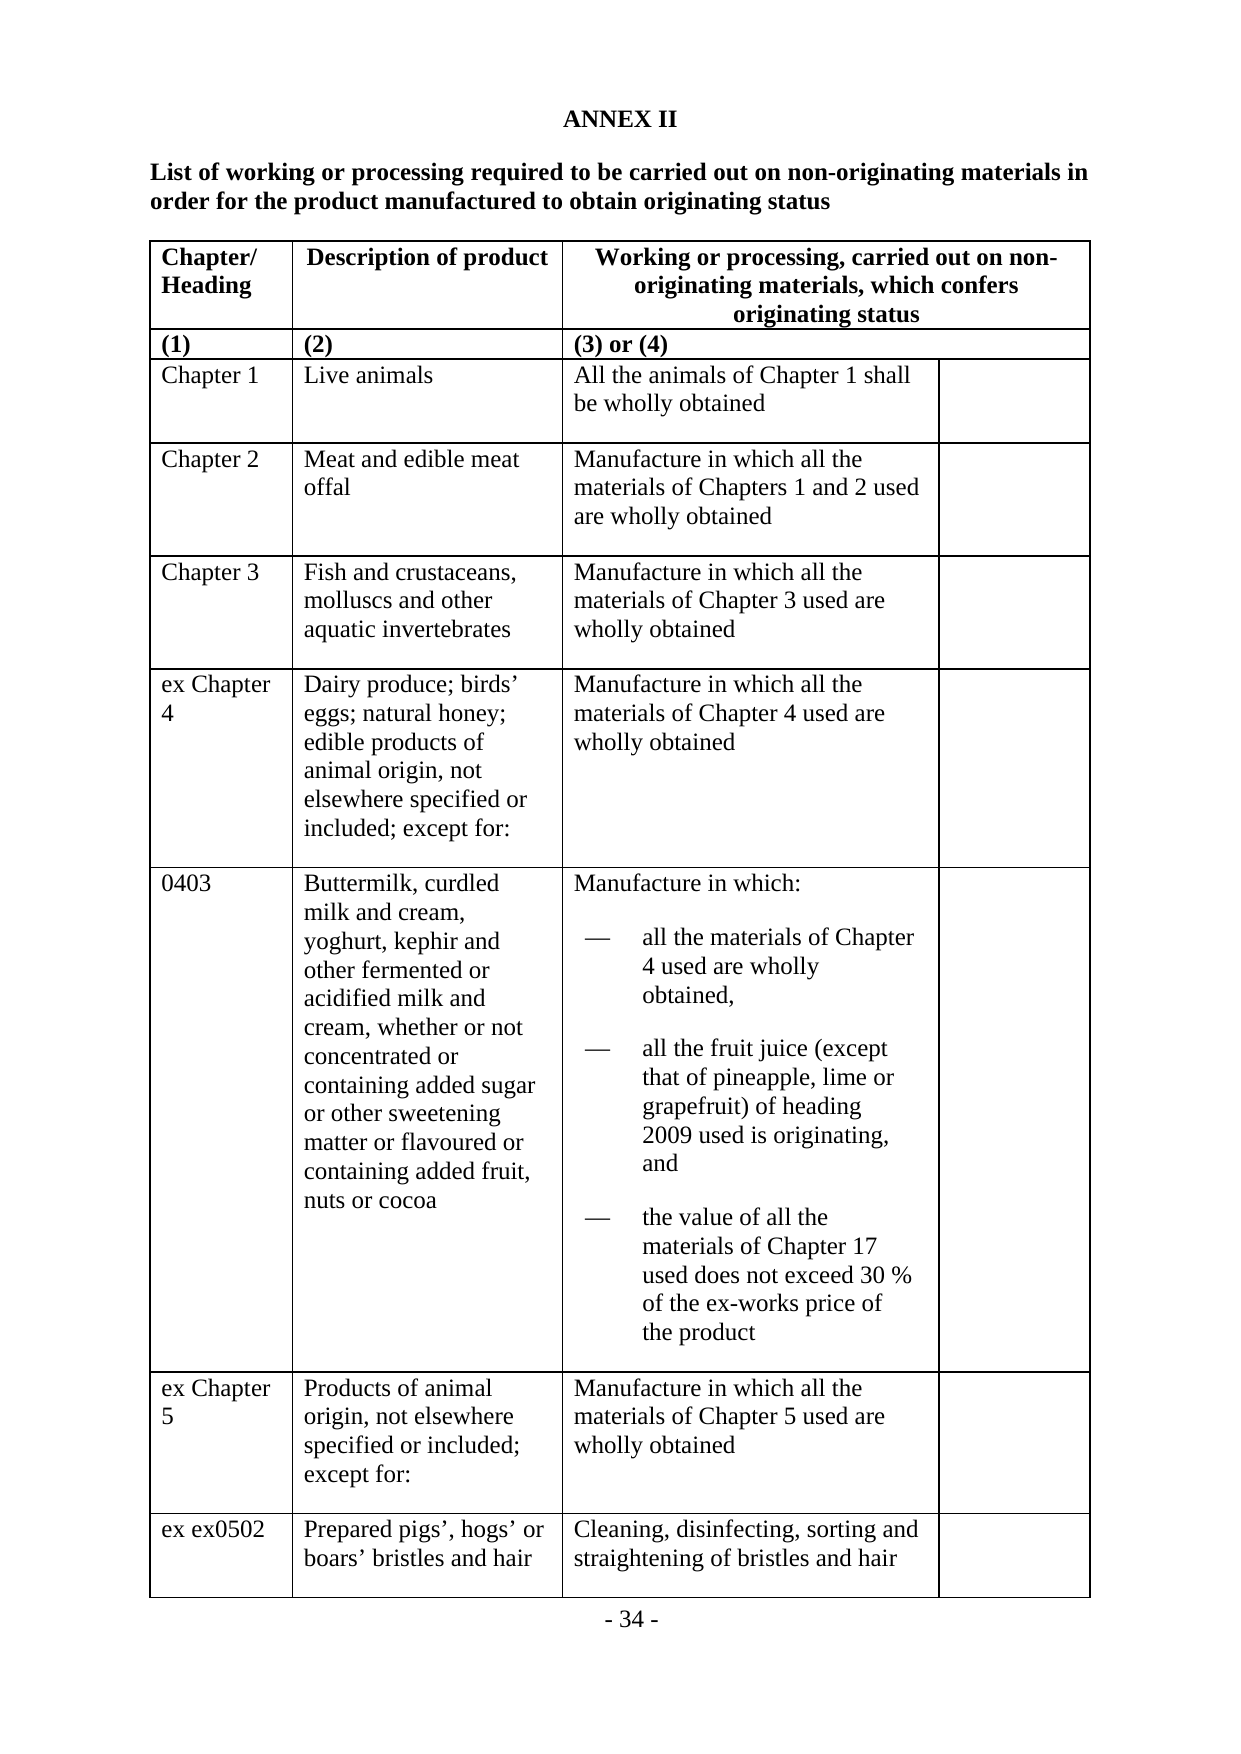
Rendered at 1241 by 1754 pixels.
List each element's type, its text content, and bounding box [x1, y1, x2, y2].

table_cell ex ex0502 [151, 1514, 292, 1597]
table_cell Chapter 1 [151, 360, 292, 442]
table_cell [940, 444, 1089, 555]
table_cell [940, 1514, 1089, 1597]
table_cell Meat and edible meat offal [293, 444, 562, 555]
table_cell [940, 670, 1089, 867]
table_cell [940, 1373, 1089, 1513]
table_cell the value of all the materials of Chapter 17 used does not exceed 30 % of the ex-works price of the product [631, 1202, 928, 1371]
table_header Working or processing, carried out on non-originating materials, which confers originating status [563, 242, 1089, 328]
table_cell — [574, 1034, 631, 1202]
text List of working or processing required to be carried out on non-originating materials in order for the product manufactured to obtain originating status [150, 157, 1090, 215]
text ANNEX II [150, 104, 1090, 132]
table_cell (3) or (4) [563, 330, 1089, 358]
table_cell 0403 [151, 868, 292, 1371]
table_cell Buttermilk, curdled milk and cream, yoghurt, kephir and other fermented or acidified milk and cream, whether or not concentrated or containing added sugar or other sweetening matter or flavoured or containing added fruit, nuts or cocoa [293, 868, 562, 1371]
table_cell Chapter 2 [151, 444, 292, 555]
table_header — [574, 922, 631, 1033]
table_cell Manufacture in which all the materials of Chapter 4 used are wholly obtained [563, 670, 938, 867]
table_cell Manufacture in which all the materials of Chapter 3 used are wholly obtained [563, 557, 938, 668]
table_header all the materials of Chapter 4 used are wholly obtained, [631, 922, 928, 1033]
table_header Description of product [293, 242, 562, 328]
table_cell [940, 360, 1089, 442]
table_cell Live animals [293, 360, 562, 442]
table_cell Manufacture in which all the materials of Chapters 1 and 2 used are wholly obtained [563, 444, 938, 555]
table_cell [940, 868, 1089, 1371]
table_header Chapter/ Heading [151, 242, 292, 328]
table_cell (1) [151, 330, 292, 358]
table_cell ex Chapter 5 [151, 1373, 292, 1513]
table_cell All the animals of Chapter 1 shall be wholly obtained [563, 360, 938, 442]
table_cell Manufacture in which all the materials of Chapter 5 used are wholly obtained [563, 1373, 938, 1513]
table_cell Dairy produce; birds’ eggs; natural honey; edible products of animal origin, not elsewhere specified or included; except for: [293, 670, 562, 867]
table_cell Fish and crustaceans, molluscs and other aquatic invertebrates [293, 557, 562, 668]
table_cell Prepared pigs’, hogs’ or boars’ bristles and hair [293, 1514, 562, 1597]
table_cell ex Chapter 4 [151, 670, 292, 867]
table_cell (2) [293, 330, 562, 358]
table_cell Products of animal origin, not elsewhere specified or included; except for: [293, 1373, 562, 1513]
table_cell Manufacture in which: [563, 868, 938, 1371]
table_cell all the fruit juice (except that of pineapple, lime or grapefruit) of heading 2009 used is originating, and [631, 1034, 928, 1202]
table_cell Chapter 3 [151, 557, 292, 668]
table_cell Cleaning, disinfecting, sorting and straightening of bristles and hair [563, 1514, 938, 1597]
table_cell — [574, 1202, 631, 1371]
table_cell [940, 557, 1089, 668]
